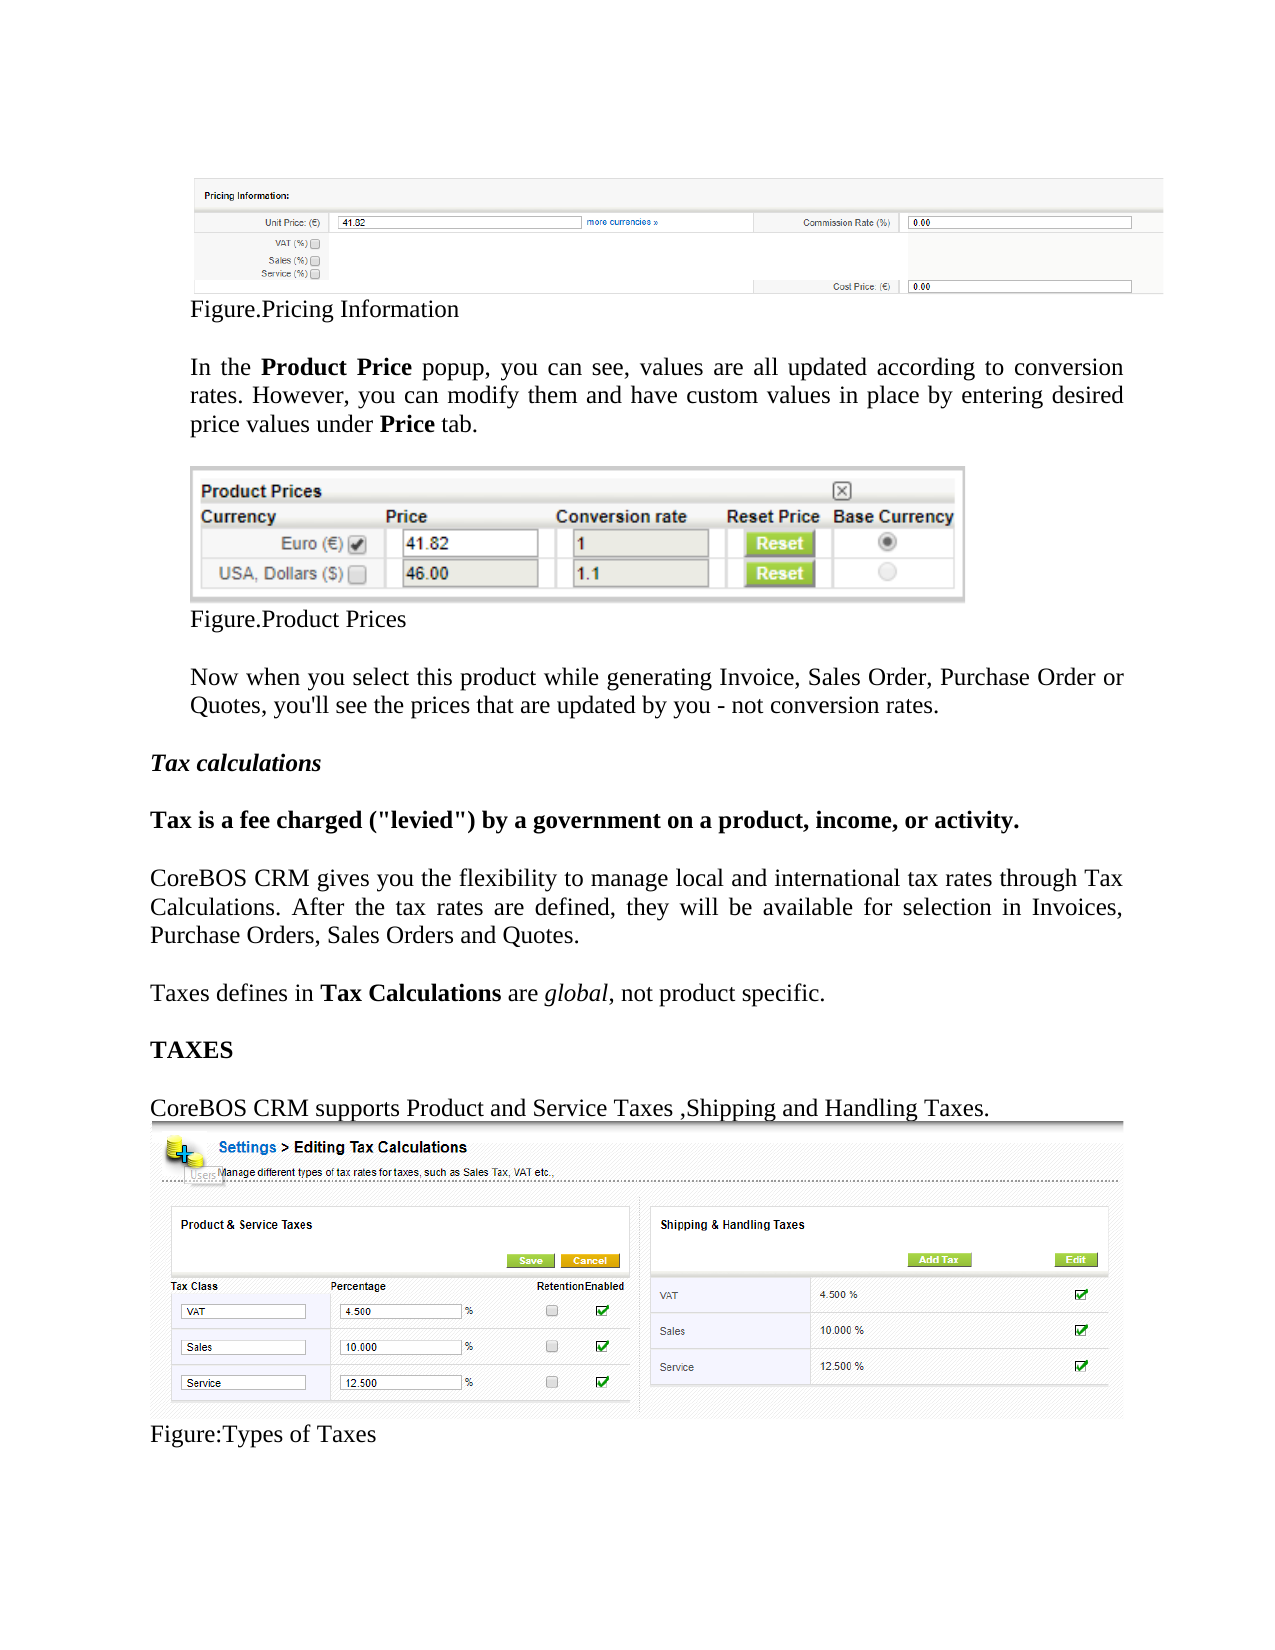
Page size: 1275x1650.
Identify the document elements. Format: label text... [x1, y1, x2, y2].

text In the Product Price popup, you can see, values are all updated according to conversion rates. However, you can modify them and have custom values in place by entering desired price values under Price tab. [190, 323, 1125, 438]
picture [150, 1121, 1124, 1419]
text CoreBOS CRM gives you the flexibility to manage local and international tax rates through Tax Calculations. After the tax rates are defined, they will be available for selection in Invoices, Purchase Orders, Sales Orders and Quotes. [150, 834, 1125, 949]
text CoreBOS CRM supports Product and Service Taxes ,Shipping and Handling Taxes. [150, 1093, 1125, 1122]
text Tax is a fee charged ("levied") by a government on a product, income, or activity. [150, 806, 1125, 834]
picture [190, 178, 1164, 295]
text Figure.Pricing Information [190, 295, 1125, 323]
text TAXES [150, 1007, 1125, 1064]
text Taxes defines in Tax Calculations are global, not product specific. [150, 949, 1125, 1007]
text Now when you select this product while generating Invoice, Sales Order, Purchase Order or Quotes, you'll see the prices that are updated by you - not conversion rates. [190, 633, 1125, 719]
text Tax calculations [150, 748, 1125, 777]
text Figure:Types of Taxes [150, 1419, 1125, 1447]
picture [190, 466, 965, 605]
text Figure.Product Prices [190, 604, 1125, 633]
